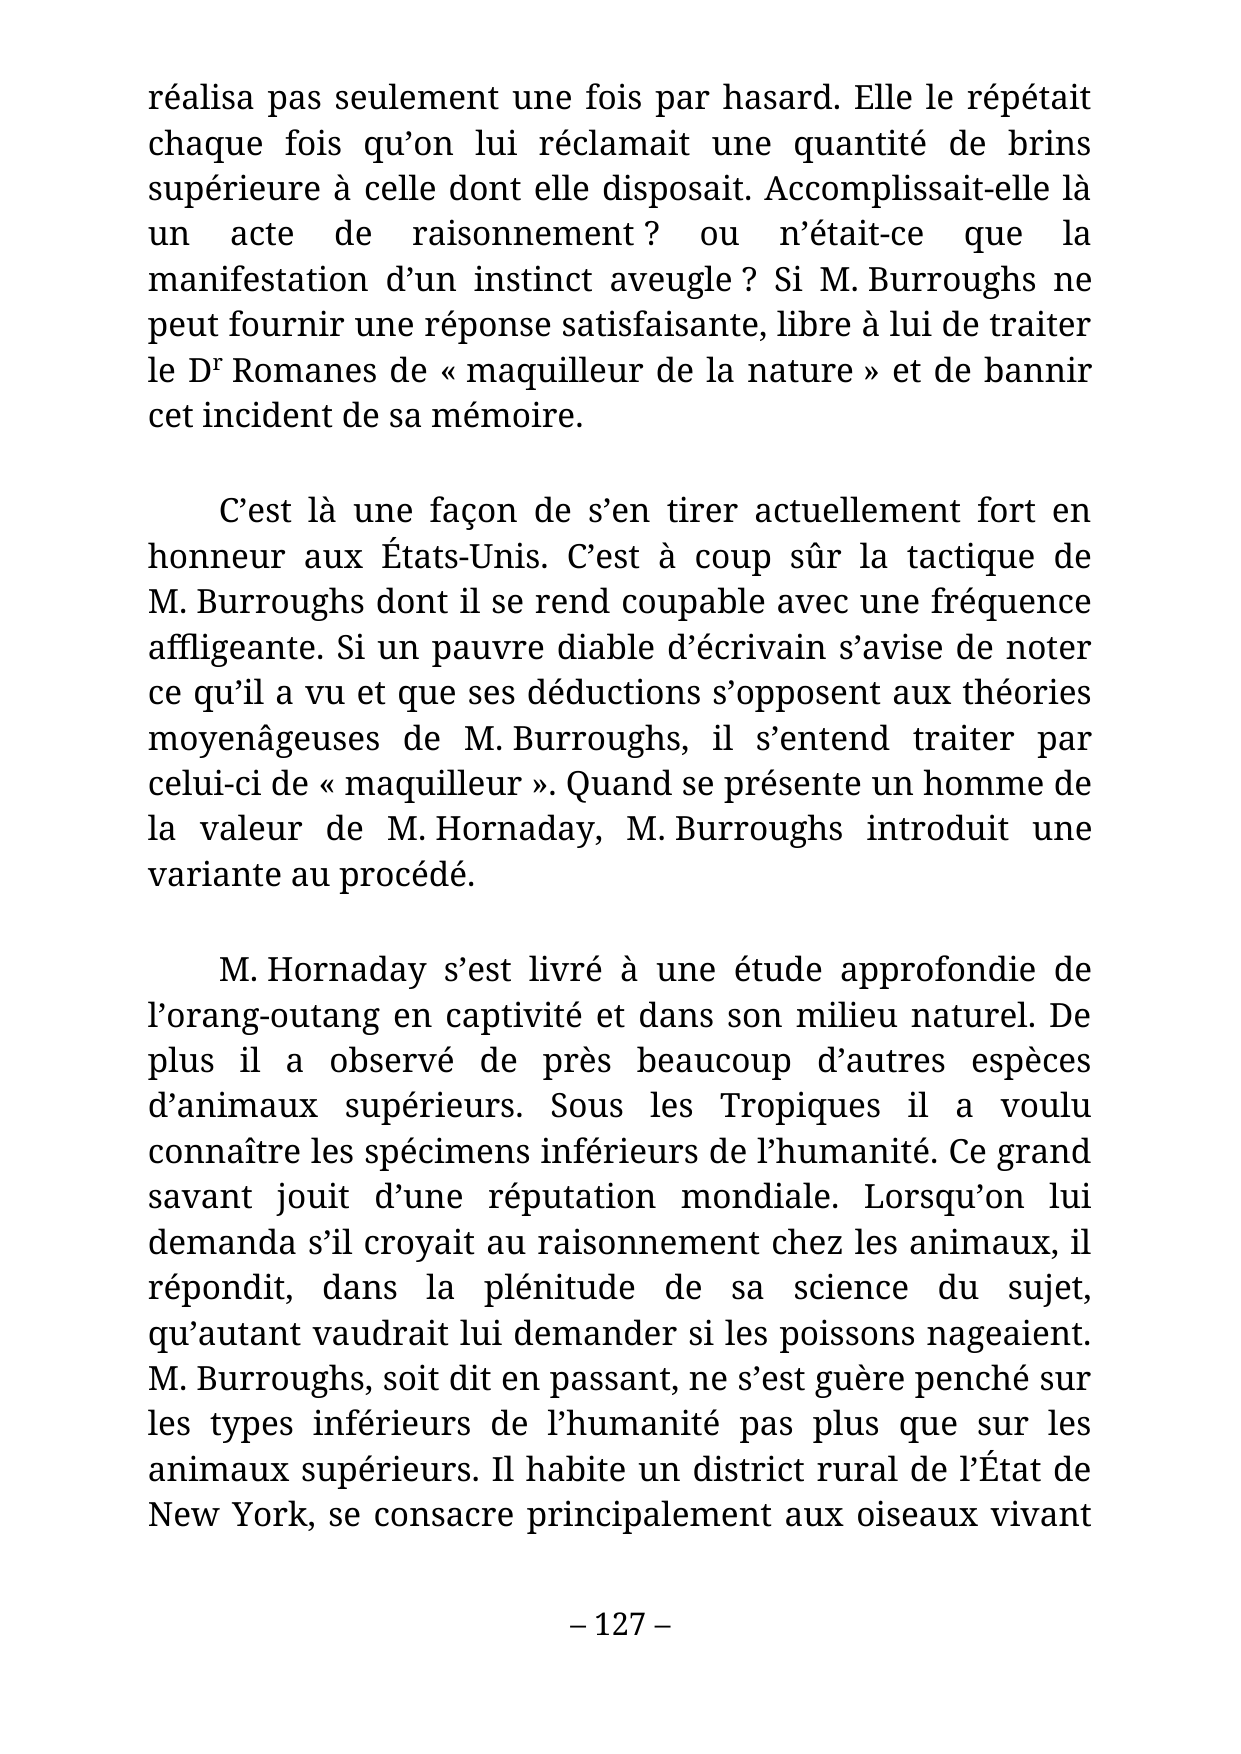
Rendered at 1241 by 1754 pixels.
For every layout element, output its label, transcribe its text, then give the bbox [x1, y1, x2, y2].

text C’est là une façon de s’en tirer actuellement fort en honneur aux États-Unis. C’est à coup sûr la tactique de M. Burroughs dont il se rend coupable avec une fréquence affligeante. Si un pauvre diable d’écrivain s’avise de noter ce qu’il a vu et que ses déductions s’opposent aux théories moyenâgeuses de M. Burroughs, il s’entend traiter par celui-ci de « maquilleur ». Quand se présente un homme de la valeur de M. Hornaday, M. Burroughs introduit une variante au procédé. [148, 487, 1092, 896]
text M. Hornaday s’est livré à une étude approfondie de l’orang-outang en captivité et dans son milieu naturel. De plus il a observé de près beaucoup d’autres espèces d’animaux supérieurs. Sous les Tropiques il a voulu connaître les spécimens inférieurs de l’humanité. Ce grand savant jouit d’une réputation mondiale. Lorsqu’on lui demanda s’il croyait au raisonnement chez les animaux, il répondit, dans la plénitude de sa science du sujet, qu’autant vaudrait lui demander si les poissons nageaient. M. Burroughs, soit dit en passant, ne s’est guère penché sur les types inférieurs de l’humanité pas plus que sur les animaux supérieurs. Il habite un district rural de l’État de New York, se consacre principalement aux oiseaux vivant [148, 946, 1092, 1536]
text réalisa pas seulement une fois par hasard. Elle le répétait chaque fois qu’on lui réclamait une quantité de brins supérieure à celle dont elle disposait. Accomplissait-elle là un acte de raisonnement ? ou n’était-ce que la manifestation d’un instinct aveugle ? Si M. Burroughs ne peut fournir une réponse satisfaisante, libre à lui de traiter le Dr Romanes de « maquilleur de la nature » et de bannir cet incident de sa mémoire. [148, 74, 1092, 437]
